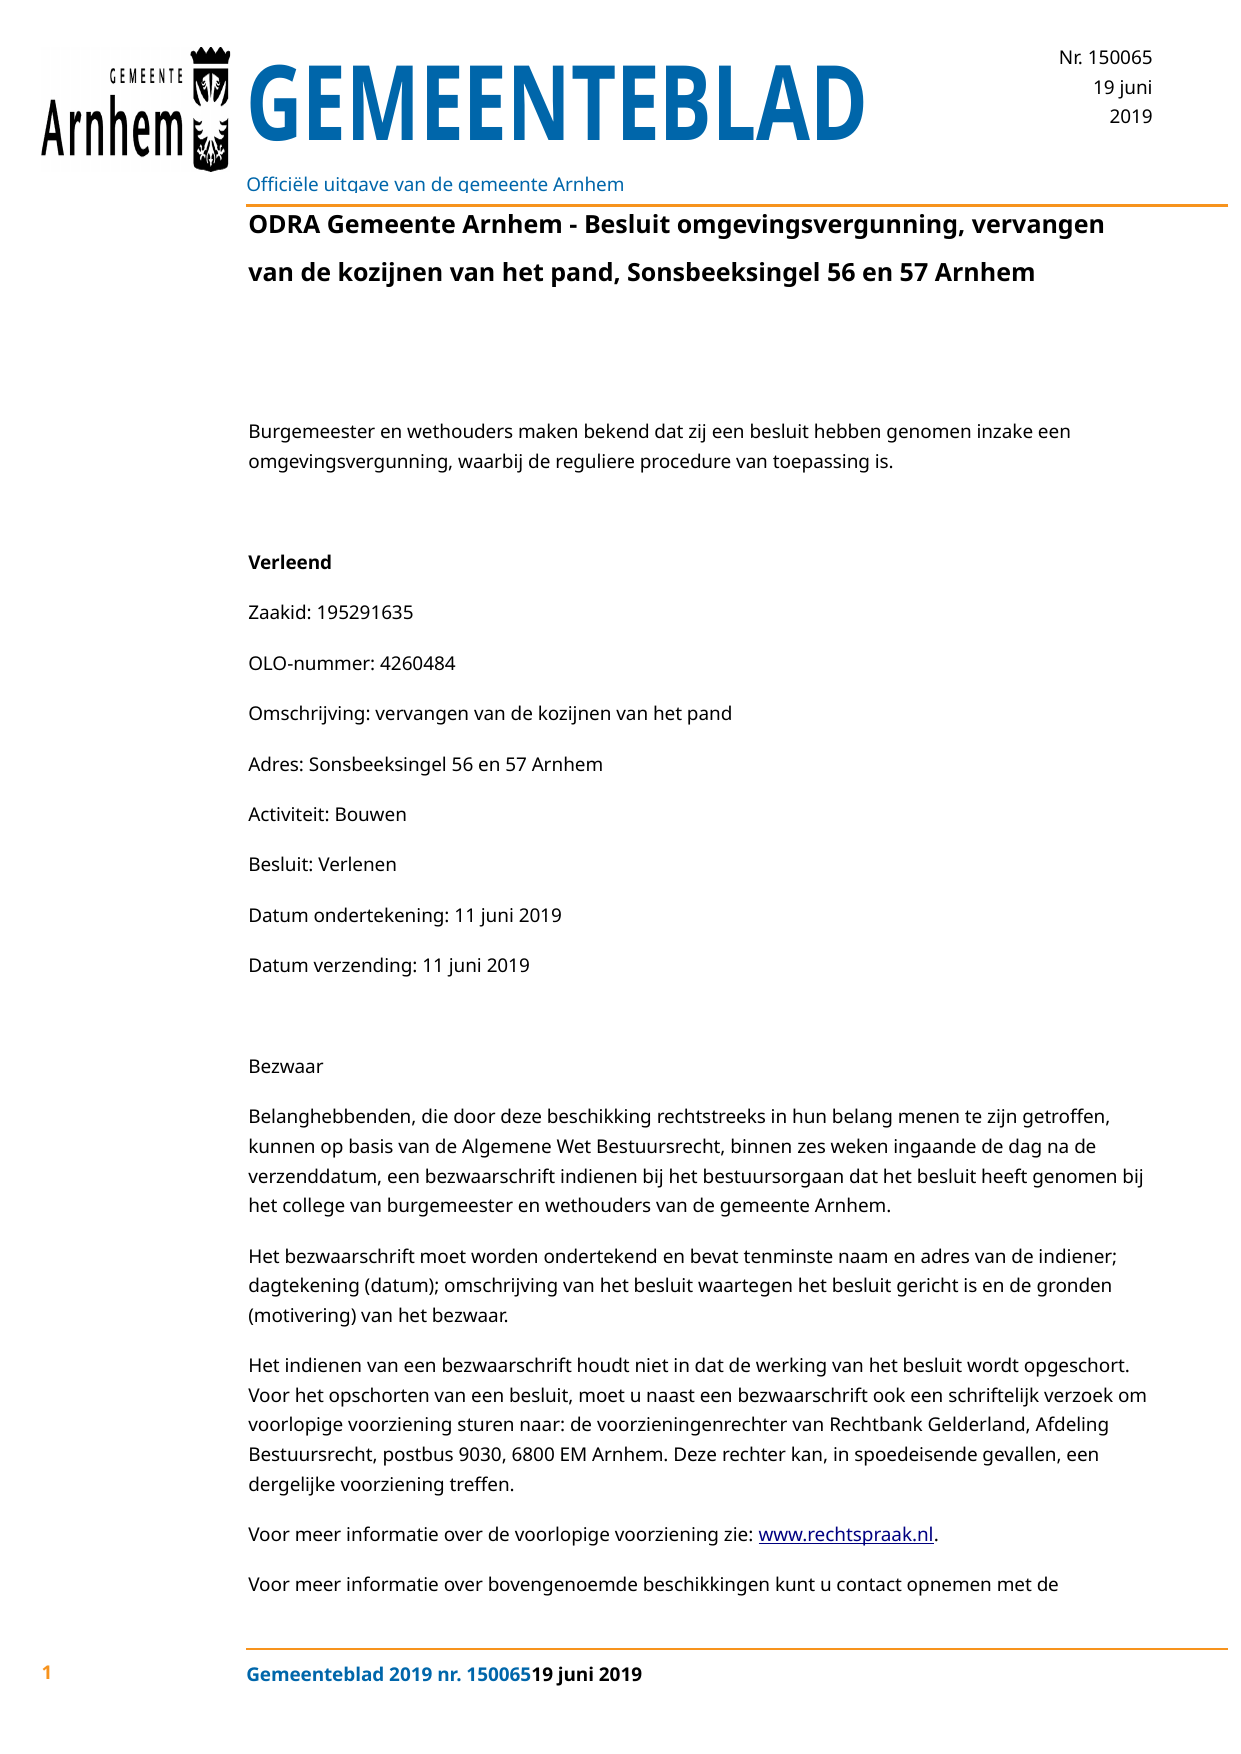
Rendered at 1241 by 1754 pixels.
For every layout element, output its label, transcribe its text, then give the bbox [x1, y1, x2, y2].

text Voor meer informatie over bovengenoemde beschikkingen kunt u contact opnemen met de [248, 1572, 1152, 1597]
text Datum ondertekening: 11 juni 2019 [248, 902, 1152, 928]
text Belanghebbenden, die door deze beschikking rechtstreeks in hun belang menen te zijn getroffen, kunnen op basis van de Algemene Wet Bestuursrecht, binnen zes weken ingaande de dag na de verzenddatum, een bezwaarschrift indienen bij het bestuursorgaan dat het besluit heeft genomen bij het college van burgemeester en wethouders van de gemeente Arnhem. [248, 1104, 1152, 1218]
text Datum verzending: 11 juni 2019 [248, 952, 1152, 978]
text Omschrijving: vervangen van de kozijnen van het pand [248, 700, 1152, 726]
text Het indienen van een bezwaarschrift houdt niet in dat de werking van het besluit wordt opgeschort. Voor het opschorten van een besluit, moet u naast een bezwaarschrift ook een schriftelijk verzoek om voorlopige voorziening sturen naar: de voorzieningenrechter van Rechtbank Gelderland, Afdeling Bestuursrecht, postbus 9030, 6800 EM Arnhem. Deze rechter kan, in spoedeisende gevallen, een dergelijke voorziening treffen. [248, 1352, 1152, 1497]
text Verleend [248, 549, 1152, 575]
text Activiteit: Bouwen [248, 801, 1152, 827]
text ODRA Gemeente Arnhem - Besluit omgevingsvergunning, vervangen van de kozijnen van het pand, Sonsbeeksingel 56 en 57 Arnhem [248, 207, 1152, 288]
text Besluit: Verlenen [248, 852, 1152, 877]
text OLO-nummer: 4260484 [248, 650, 1152, 676]
text Het bezwaarschrift moet worden ondertekend en bevat tenminste naam en adres van de indiener; dagtekening (datum); omschrijving van het besluit waartegen het besluit gericht is en de gronden (motivering) van het bezwaar. [248, 1243, 1152, 1328]
text Zaakid: 195291635 [248, 599, 1152, 625]
text Voor meer informatie over de voorlopige voorziening zie: www.rechtspraak.nl. [248, 1521, 1152, 1547]
text Adres: Sonsbeeksingel 56 en 57 Arnhem [248, 751, 1152, 777]
picture [41, 47, 231, 172]
text Bezwaar [248, 1053, 1152, 1079]
text Burgemeester en wethouders maken bekend dat zij een besluit hebben genomen inzake een omgevingsvergunning, waarbij de reguliere procedure van toepassing is. [248, 419, 1152, 474]
